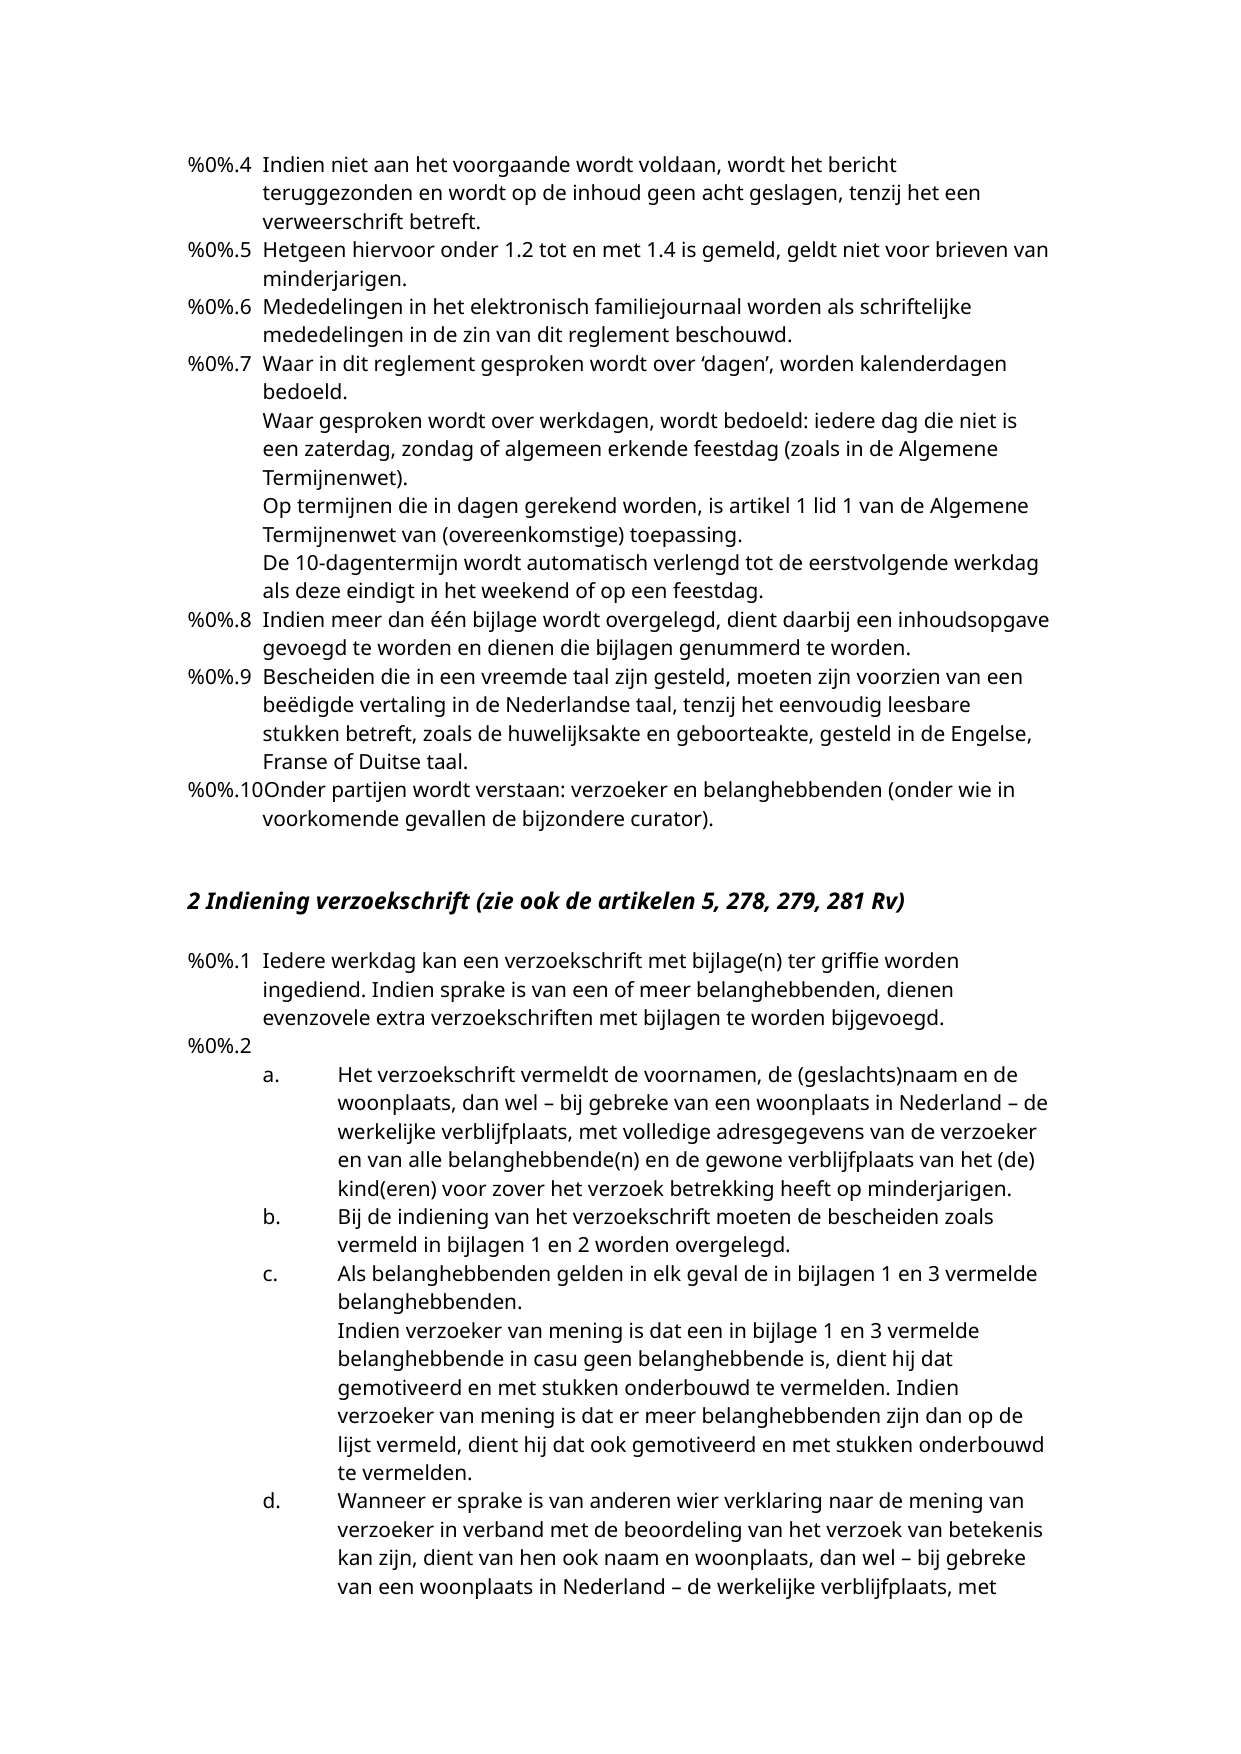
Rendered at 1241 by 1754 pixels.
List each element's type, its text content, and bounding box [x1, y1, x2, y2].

list Indien niet aan het voorgaande wordt voldaan, wordt het bericht teruggezonden en wordt op de inhoud geen acht geslagen, tenzij het een verweerschrift betreft. [187, 150, 1053, 235]
list Op termijnen die in dagen gerekend worden, is artikel 1 lid 1 van de Algemene Termijnenwet van (overeenkomstige) toepassing. [187, 491, 1053, 548]
list Het verzoekschrift vermeldt de voornamen, de (geslachts)naam en de woonplaats, dan wel – bij gebreke van een woonplaats in Nederland – de werkelijke verblijfplaats, met volledige adresgegevens van de verzoeker en van alle belanghebbende(n) en de gewone verblijfplaats van het (de) kind(eren) voor zover het verzoek betrekking heeft op minderjarigen. [262, 1060, 1053, 1202]
list Wanneer er sprake is van anderen wier verklaring naar de mening van verzoeker in verband met de beoordeling van het verzoek van betekenis kan zijn, dient van hen ook naam en woonplaats, dan wel – bij gebreke van een woonplaats in Nederland – de werkelijke verblijfplaats, met [262, 1487, 1053, 1600]
list Waar gesproken wordt over werkdagen, wordt bedoeld: iedere dag die niet is een zaterdag, zondag of algemeen erkende feestdag (zoals in de Algemene Termijnenwet). [187, 406, 1053, 491]
list Indien verzoeker van mening is dat een in bijlage 1 en 3 vermelde belanghebbende in casu geen belanghebbende is, dient hij dat gemotiveerd en met stukken onderbouwd te vermelden. Indien verzoeker van mening is dat er meer belanghebbenden zijn dan op de lijst vermeld, dient hij dat ook gemotiveerd en met stukken onderbouwd te vermelden. [262, 1316, 1053, 1487]
list Bescheiden die in een vreemde taal zijn gesteld, moeten zijn voorzien van een beëdigde vertaling in de Nederlandse taal, tenzij het eenvoudig leesbare stukken betreft, zoals de huwelijksakte en geboorteakte, gesteld in de Engelse, Franse of Duitse taal. [187, 662, 1053, 776]
list Hetgeen hiervoor onder 1.2 tot en met 1.4 is gemeld, geldt niet voor brieven van minderjarigen. [187, 235, 1053, 292]
list Waar in dit reglement gesproken wordt over ‘dagen’, worden kalenderdagen bedoeld. [187, 349, 1053, 406]
list Mededelingen in het elektronisch familiejournaal worden als schriftelijke mededelingen in de zin van dit reglement beschouwd. [187, 292, 1053, 349]
list De 10-dagentermijn wordt automatisch verlengd tot de eerstvolgende werkdag als deze eindigt in het weekend of op een feestdag. [187, 548, 1053, 605]
subtitle 2 Indiening verzoekschrift (zie ook de artikelen 5, 278, 279, 281 Rv) [187, 885, 1053, 916]
list Iedere werkdag kan een verzoekschrift met bijlage(n) ter griffie worden ingediend. Indien sprake is van een of meer belanghebbenden, dienen evenzovele extra verzoekschriften met bijlagen te worden bijgevoegd. [187, 946, 1053, 1032]
list Bij de indiening van het verzoekschrift moeten de bescheiden zoals vermeld in bijlagen 1 en 2 worden overgelegd. [262, 1202, 1053, 1259]
list Als belanghebbenden gelden in elk geval de in bijlagen 1 en 3 vermelde belanghebbenden. [262, 1259, 1053, 1316]
list Onder partijen wordt verstaan: verzoeker en belanghebbenden (onder wie in voorkomende gevallen de bijzondere curator). [187, 776, 1053, 832]
list Indien meer dan één bijlage wordt overgelegd, dient daarbij een inhoudsopgave gevoegd te worden en dienen die bijlagen genummerd te worden. [187, 605, 1053, 662]
